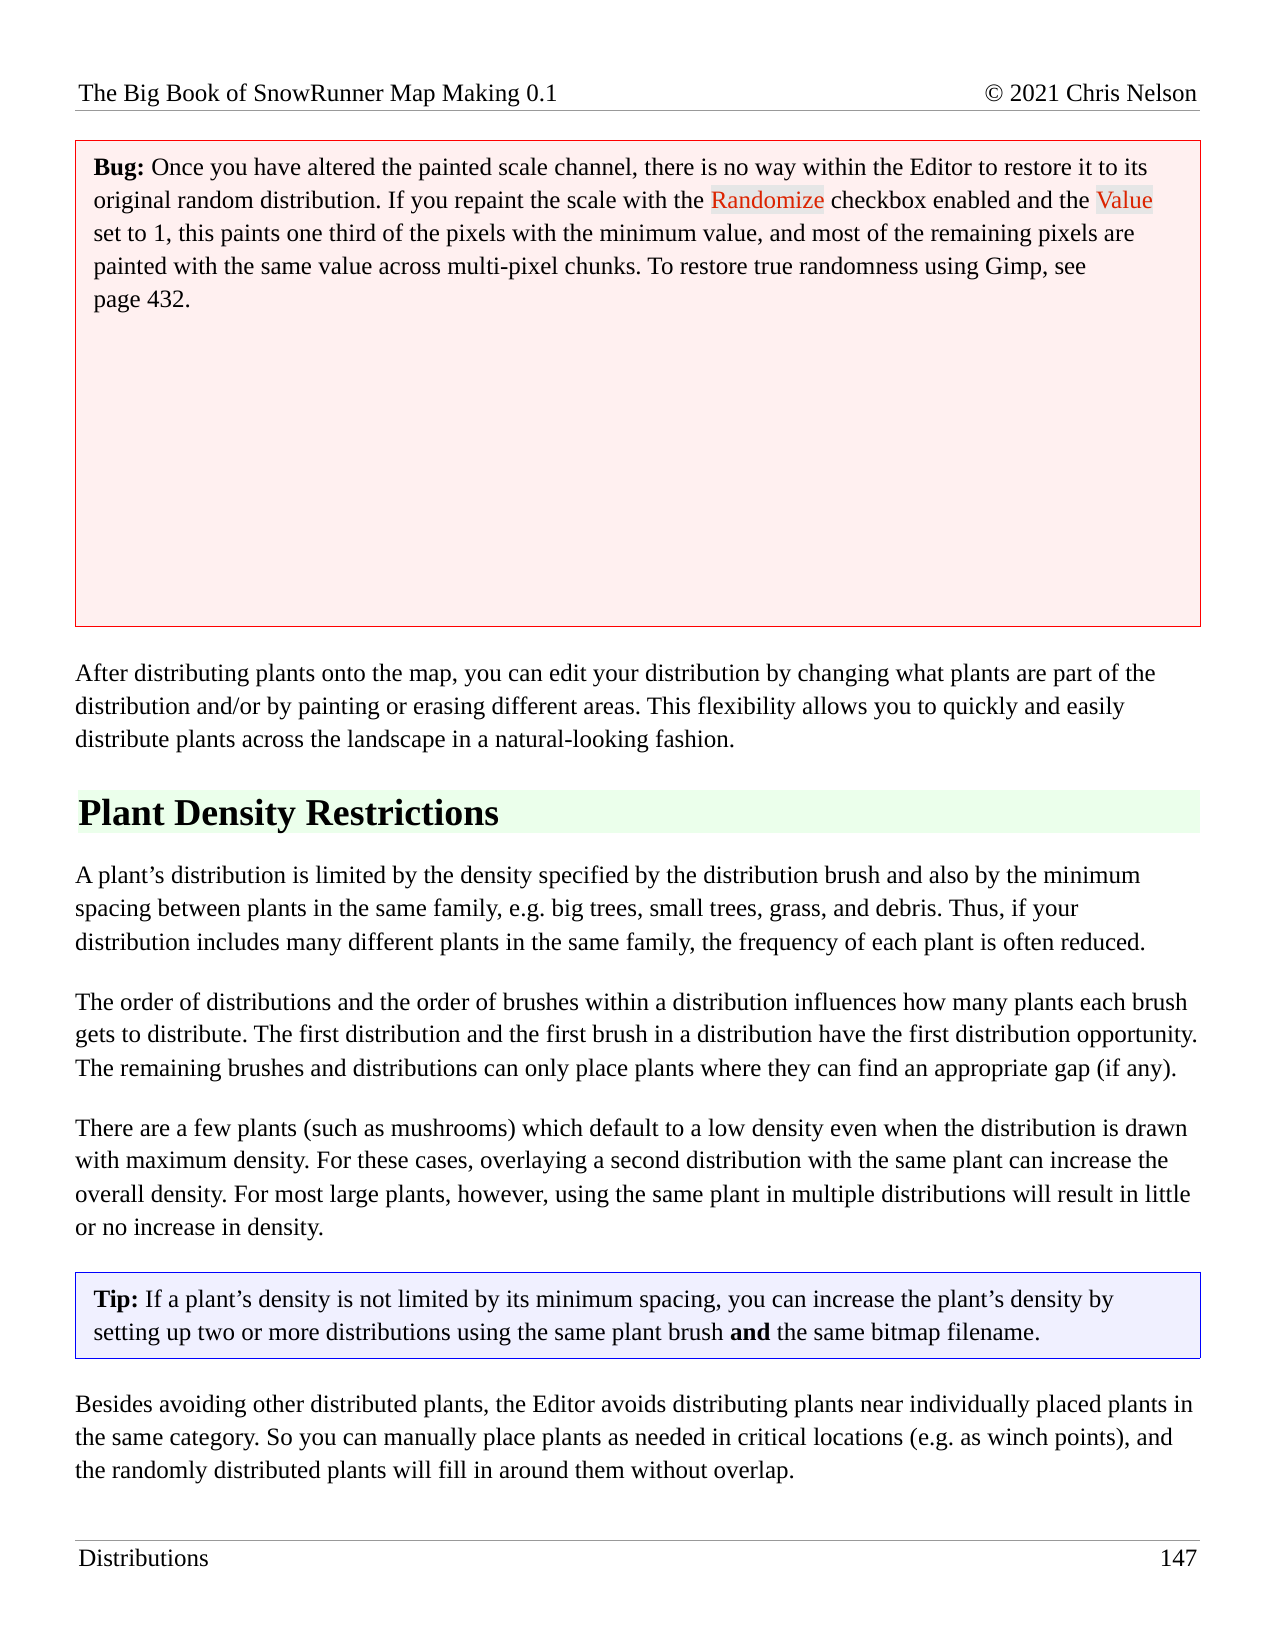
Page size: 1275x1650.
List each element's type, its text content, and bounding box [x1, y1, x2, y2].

text There are a few plants (such as mushrooms) which default to a low density even when the distribution is drawn with maximum density. For these cases, overlaying a second distribution with the same plant can increase the overall density. For most large plants, however, using the same plant in multiple distributions will result in little or no increase in density. [75, 1113, 1200, 1240]
text After distributing plants onto the map, you can edit your distribution by changing what plants are part of the distribution and/or by painting or erasing different areas. This flexibility allows you to quickly and easily distribute plants across the landscape in a natural-looking fashion. [75, 658, 1200, 753]
list Once you have altered the painted scale channel, there is no way within the Editor to restore it to its original random distribution. If you repaint the scale with the Randomize checkbox enabled and the Value set to 1, this paints one third of the pixels with the minimum value, and most of the remaining pixels are painted with the same value across multi-pixel chunks. To restore true randomness using Gimp, see page 432. [76, 141, 1200, 313]
list If a plant’s density is not limited by its minimum spacing, you can increase the plant’s density by setting up two or more distributions using the same plant brush and the same bitmap filename. [76, 1273, 1200, 1358]
text A plant’s distribution is limited by the density specified by the distribution brush and also by the minimum spacing between plants in the same family, e.g. big trees, small trees, grass, and debris. Thus, if your distribution includes many different plants in the same family, the frequency of each plant is often reduced. [75, 861, 1200, 955]
subtitle Plant Density Restrictions [78, 790, 1200, 833]
text The order of distributions and the order of brushes within a distribution influences how many plants each brush gets to distribute. The first distribution and the first brush in a distribution have the first distribution opportunity. The remaining brushes and distributions can only place plants where they can find an appropriate gap (if any). [75, 987, 1200, 1081]
text Besides avoiding other distributed plants, the Editor avoids distributing plants near individually placed plants in the same category. So you can manually place plants as needed in critical locations (e.g. as winch points), and the randomly distributed plants will fill in around them without overlap. [75, 1389, 1200, 1484]
